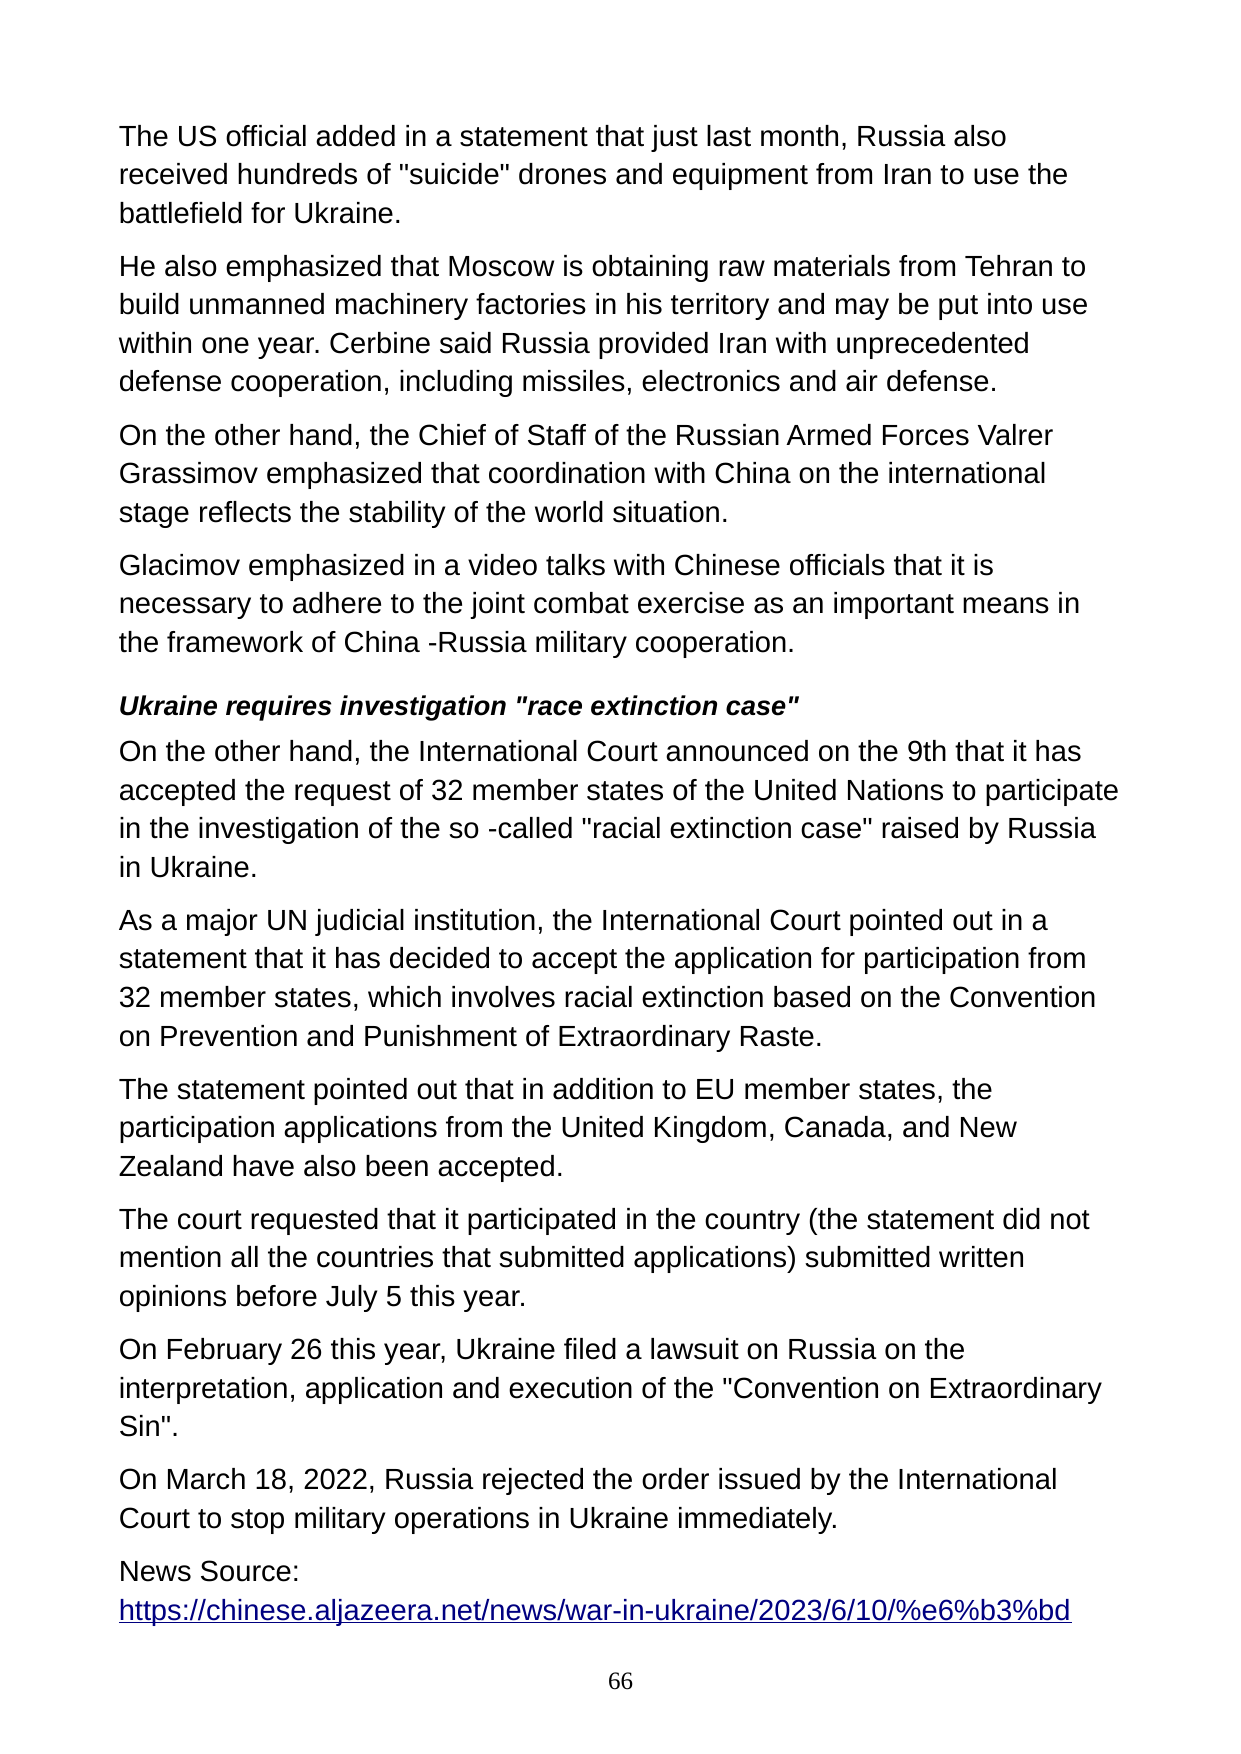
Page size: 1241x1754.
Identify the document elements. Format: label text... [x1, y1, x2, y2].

text The US official added in a statement that just last month, Russia also received hundreds of "suicide" drones and equipment from Iran to use the battlefield for Ukraine. [118, 118, 1122, 229]
text On the other hand, the International Court announced on the 9th that it has accepted the request of 32 member states of the United Nations to participate in the investigation of the so -called "racial extinction case" raised by Russia in Ukraine. [118, 734, 1122, 883]
text He also emphasized that Moscow is obtaining raw materials from Tehran to build unmanned machinery factories in his territory and may be put into use within one year. Cerbine said Russia provided Iran with unprecedented defense cooperation, including missiles, electronics and air defense. [118, 249, 1122, 398]
text News Source: https://chinese.aljazeera.net/news/war-in-ukraine/2023/6/10/%e6%b3%bd [118, 1554, 1122, 1626]
text On February 26 this year, Ukraine filed a lawsuit on Russia on the interpretation, application and execution of the "Convention on Extraordinary Sin". [118, 1332, 1122, 1443]
text The court requested that it participated in the country (the statement did not mention all the countries that submitted applications) submitted written opinions before July 5 this year. [118, 1202, 1122, 1312]
subtitle Ukraine requires investigation "race extinction case" [118, 690, 1122, 722]
text The statement pointed out that in addition to EU member states, the participation applications from the United Kingdom, Canada, and New Zealand have also been accepted. [118, 1072, 1122, 1182]
text On March 18, 2022, Russia rejected the order issued by the International Court to stop military operations in Ukraine immediately. [118, 1462, 1122, 1534]
text Glacimov emphasized in a video talks with Chinese officials that it is necessary to adhere to the joint combat exercise as an important means in the framework of China -Russia military cooperation. [118, 548, 1122, 658]
text On the other hand, the Chief of Staff of the Russian Armed Forces Valrer Grassimov emphasized that coordination with China on the international stage reflects the stability of the world situation. [118, 417, 1122, 528]
text As a major UN judicial institution, the International Court pointed out in a statement that it has decided to accept the application for participation from 32 member states, which involves racial extinction based on the Convention on Prevention and Punishment of Extraordinary Raste. [118, 903, 1122, 1052]
